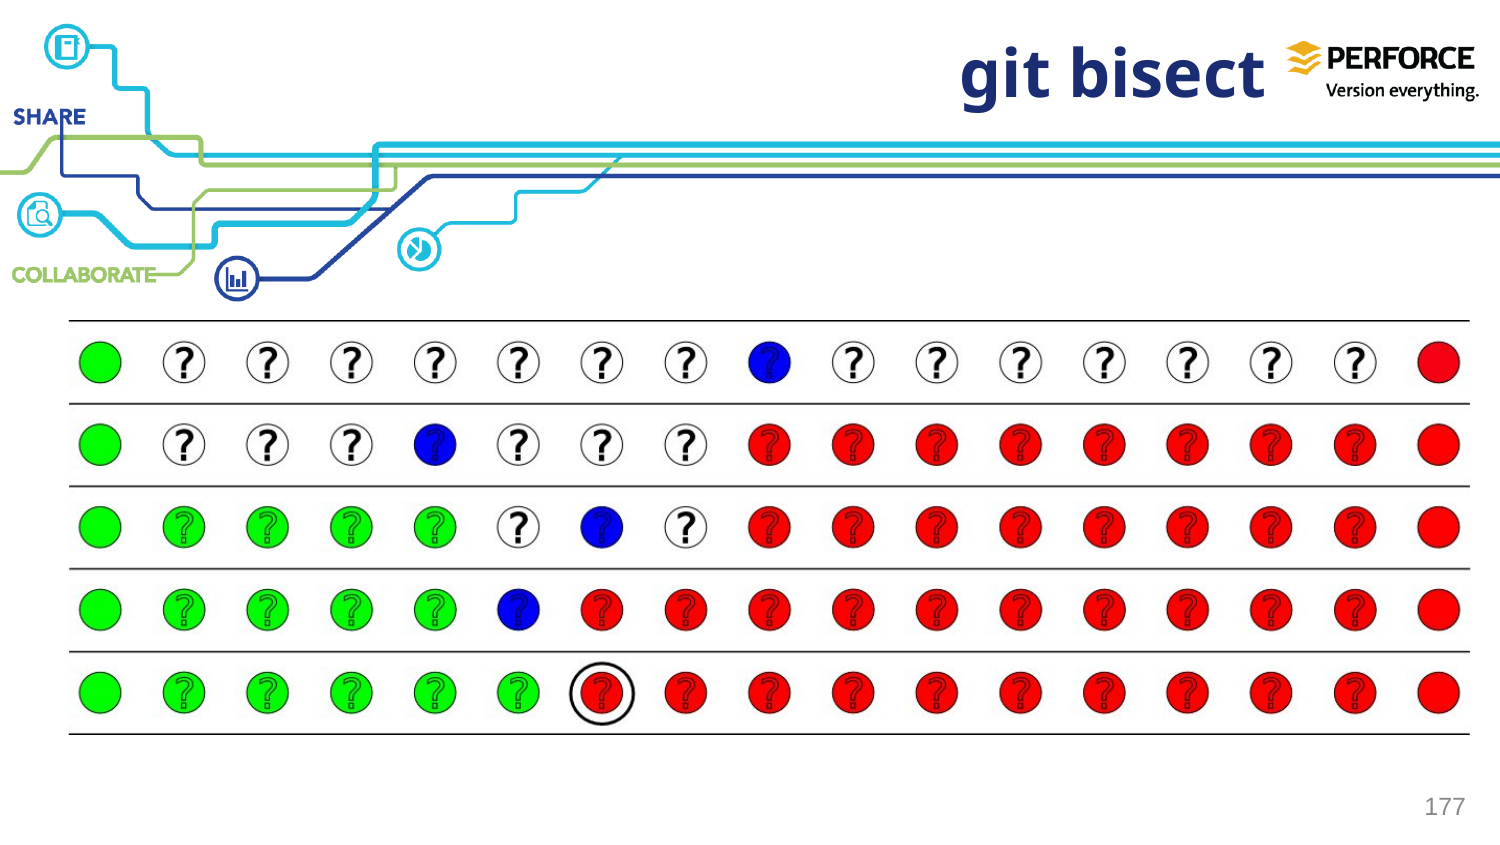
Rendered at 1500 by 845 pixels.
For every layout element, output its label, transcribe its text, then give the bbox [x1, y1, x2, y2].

picture [0, 0, 1500, 845]
title git bisect [945, 0, 1291, 198]
text_box [1131, 782, 1482, 828]
